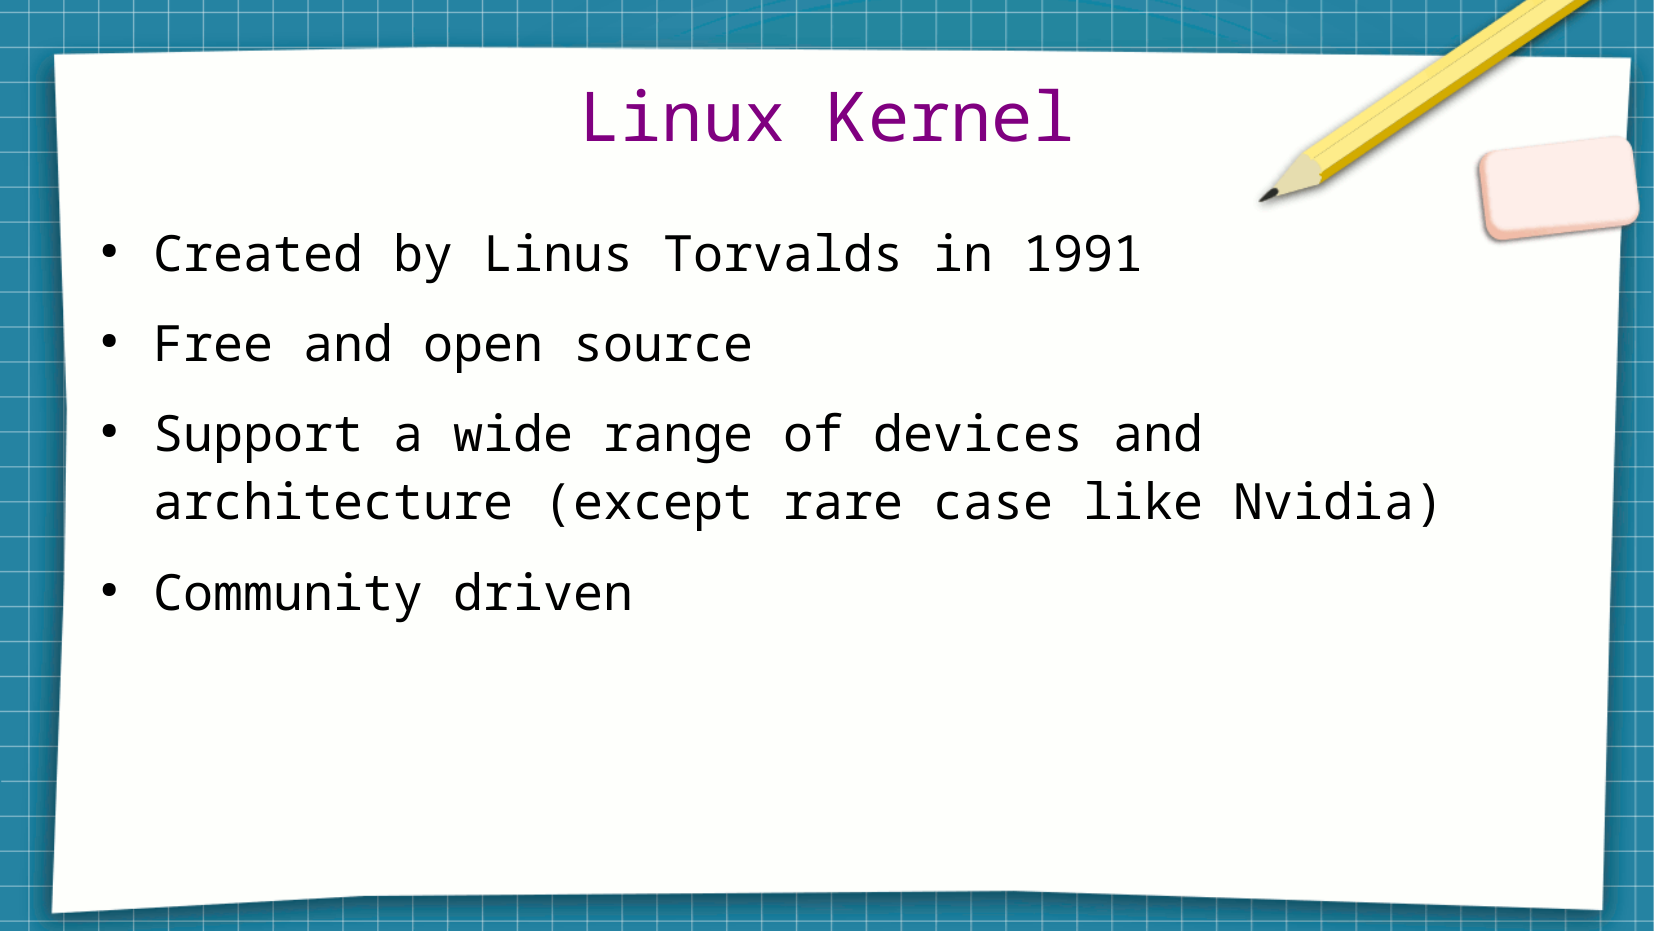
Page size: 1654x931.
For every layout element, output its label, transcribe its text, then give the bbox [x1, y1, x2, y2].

title Linux Kernel [82, 37, 1571, 193]
list Created by Linus Torvalds in 1991 Free and open source Support a wide range of devices and architecture (except rare case like Nvidia) Community driven [82, 217, 1571, 758]
picture [0, 0, 1654, 931]
